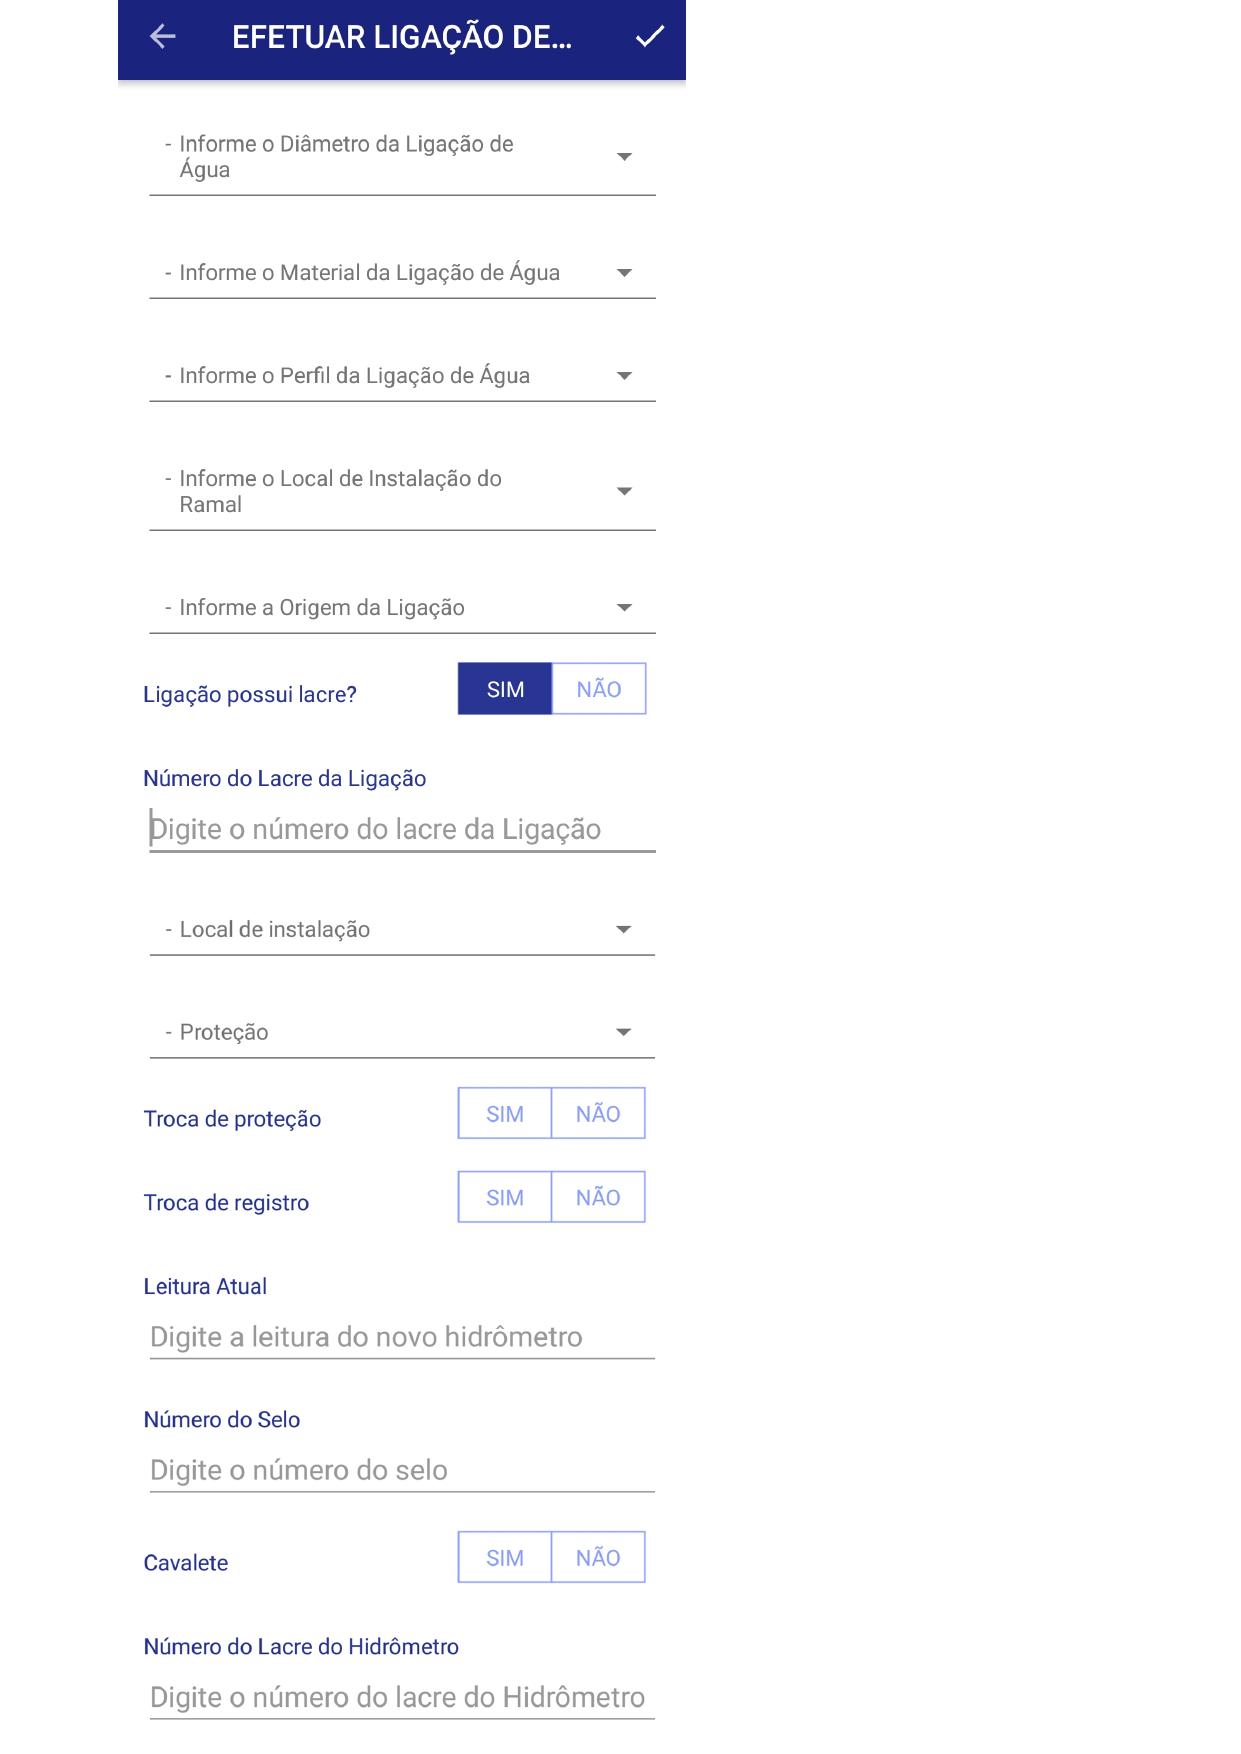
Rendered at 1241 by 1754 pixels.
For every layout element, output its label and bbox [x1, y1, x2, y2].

picture [118, 0, 686, 1754]
